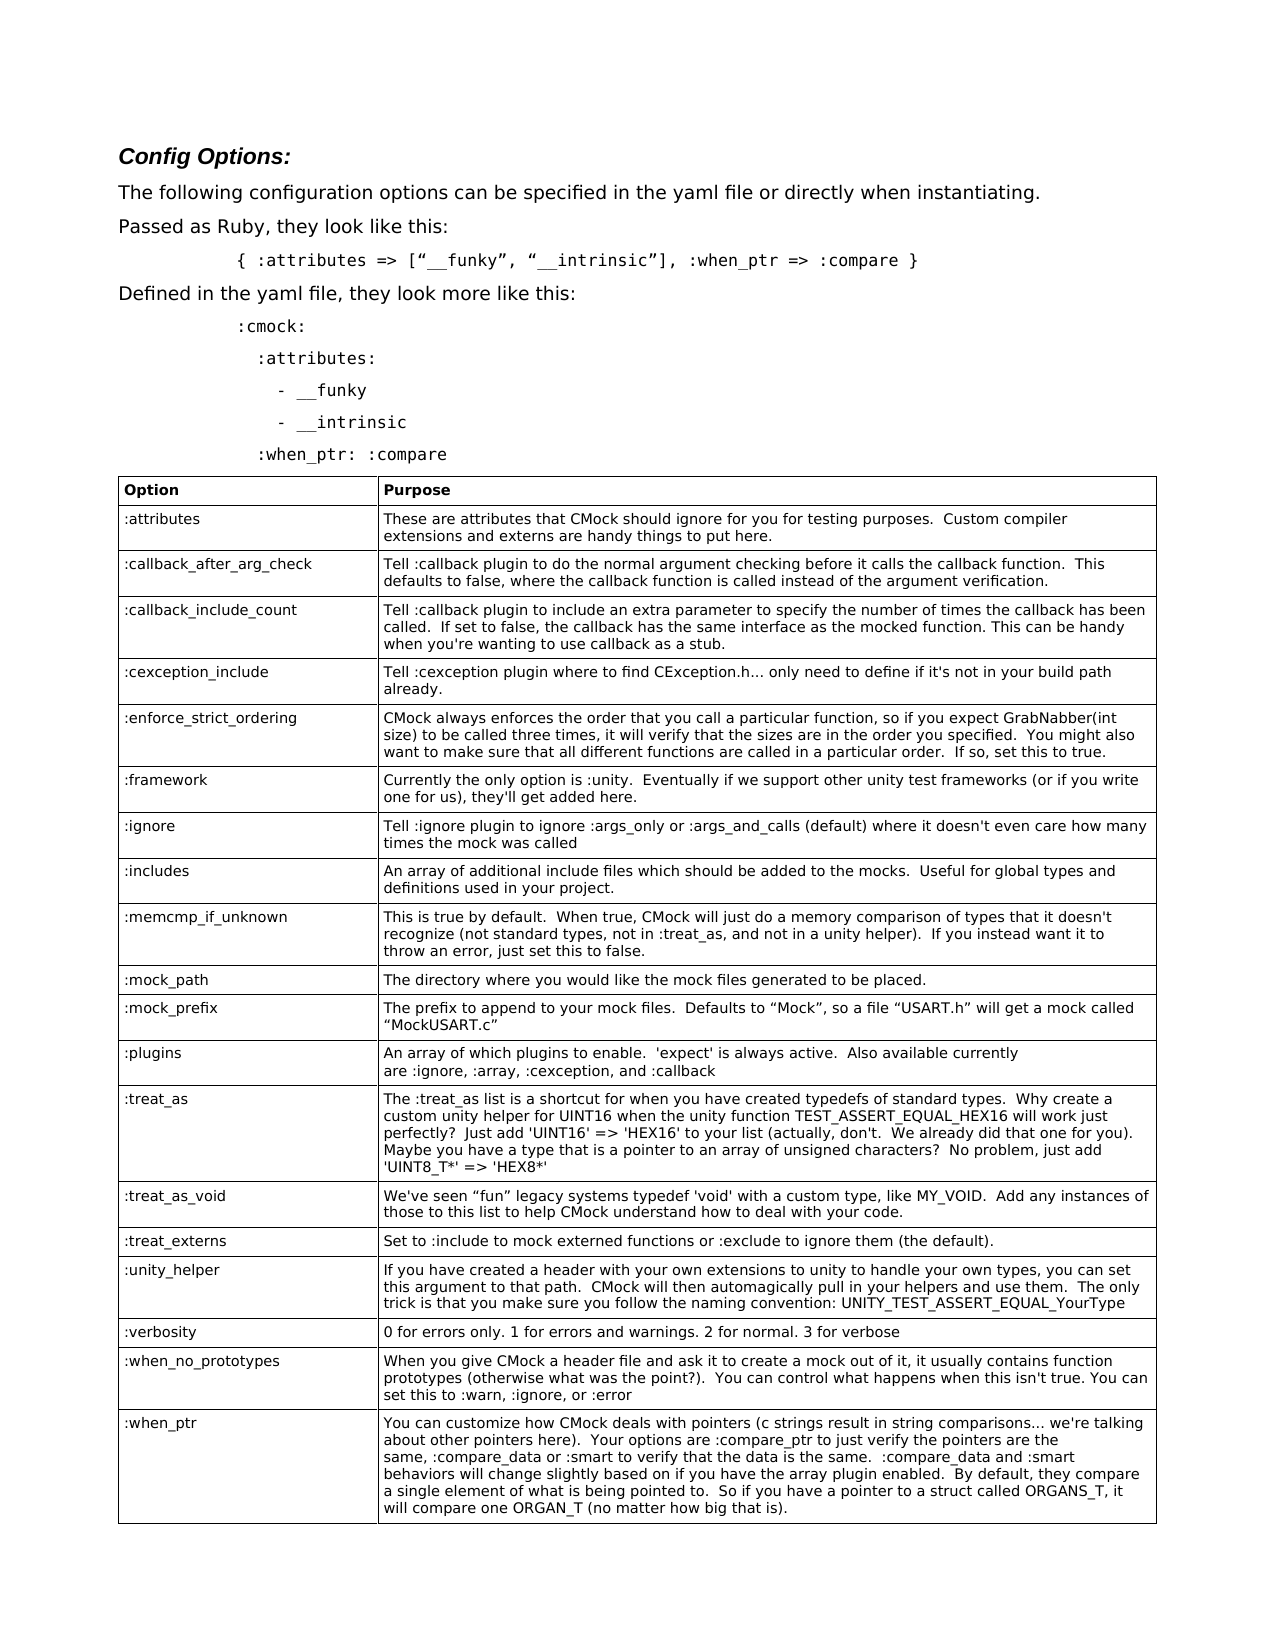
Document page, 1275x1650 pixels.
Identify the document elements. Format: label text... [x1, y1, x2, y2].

table_cell The :treat_as list is a shortcut for when you have created typedefs of standard types. Why create a custom unity helper for UINT16 when the unity function TEST_ASSERT_EQUAL_HEX16 will work just perfectly? Just add 'UINT16' => 'HEX16' to your list (actually, don't. We already did that one for you). Maybe you have a type that is a pointer to an array of unsigned characters? No problem, just add 'UINT8_T*' => 'HEX8*' [379, 1086, 1156, 1181]
text - __funky [118, 381, 1157, 400]
table_cell These are attributes that CMock should ignore for you for testing purposes. Custom compiler extensions and externs are handy things to put here. [379, 506, 1156, 550]
table_header Option [119, 477, 377, 505]
table_cell You can customize how CMock deals with pointers (c strings result in string comparisons... we're talking about other pointers here). Your options are :compare_ptr to just verify the pointers are the same, :compare_data or :smart to verify that the data is the same. :compare_data and :smart behaviors will change slightly based on if you have the array plugin enabled. By default, they compare a single element of what is being pointed to. So if you have a pointer to a struct called ORGANS_T, it will compare one ORGAN_T (no matter how big that is). [379, 1410, 1156, 1523]
text Passed as Ruby, they look like this: [118, 216, 1157, 238]
text { :attributes => [“__funky”, “__intrinsic”], :when_ptr => :compare } [118, 251, 1157, 270]
table_cell :plugins [119, 1041, 377, 1085]
table_cell :framework [119, 767, 377, 812]
table_header Purpose [379, 477, 1156, 505]
table_cell Tell :callback plugin to include an extra parameter to specify the number of times the callback has been called. If set to false, the callback has the same interface as the mocked function. This can be handy when you're wanting to use callback as a stub. [379, 597, 1156, 658]
subtitle Config Options: [118, 143, 1157, 169]
text :attributes: [118, 349, 1157, 368]
table_cell This is true by default. When true, CMock will just do a memory comparison of types that it doesn't recognize (not standard types, not in :treat_as, and not in a unity helper). If you instead want it to throw an error, just set this to false. [379, 904, 1156, 965]
table_cell :cexception_include [119, 659, 377, 704]
table_cell :memcmp_if_unknown [119, 904, 377, 965]
text The following configuration options can be specified in the yaml file or directly when instantiating. [118, 182, 1157, 204]
table_cell :treat_as_void [119, 1182, 377, 1227]
text Defined in the yaml file, they look more like this: [118, 283, 1157, 304]
table_cell 0 for errors only. 1 for errors and warnings. 2 for normal. 3 for verbose [379, 1319, 1156, 1347]
table_cell The prefix to append to your mock files. Defaults to “Mock”, so a file “USART.h” will get a mock called “MockUSART.c” [379, 995, 1156, 1040]
table_cell Tell :ignore plugin to ignore :args_only or :args_and_calls (default) where it doesn't even care how many times the mock was called [379, 813, 1156, 858]
table_cell :treat_as [119, 1086, 377, 1181]
table_cell :includes [119, 859, 377, 903]
text :cmock: [118, 317, 1157, 336]
table_cell We've seen “fun” legacy systems typedef 'void' with a custom type, like MY_VOID. Add any instances of those to this list to help CMock understand how to deal with your code. [379, 1182, 1156, 1227]
text :when_ptr: :compare [118, 444, 1157, 464]
table_cell When you give CMock a header file and ask it to create a mock out of it, it usually contains function prototypes (otherwise what was the point?). You can control what happens when this isn't true. You can set this to :warn, :ignore, or :error [379, 1348, 1156, 1409]
table_cell :attributes [119, 506, 377, 550]
table_cell :callback_after_arg_check [119, 551, 377, 596]
table_cell CMock always enforces the order that you call a particular function, so if you expect GrabNabber(int size) to be called three times, it will verify that the sizes are in the order you specified. You might also want to make sure that all different functions are called in a particular order. If so, set this to true. [379, 705, 1156, 766]
table_cell The directory where you would like the mock files generated to be placed. [379, 966, 1156, 994]
table_cell :mock_prefix [119, 995, 377, 1040]
table_cell Set to :include to mock externed functions or :exclude to ignore them (the default). [379, 1228, 1156, 1256]
table_cell An array of which plugins to enable. 'expect' is always active. Also available currently are :ignore, :array, :cexception, and :callback [379, 1041, 1156, 1085]
table_cell :ignore [119, 813, 377, 858]
table_cell :treat_externs [119, 1228, 377, 1256]
table_cell Tell :cexception plugin where to find CException.h... only need to define if it's not in your build path already. [379, 659, 1156, 704]
table_cell :verbosity [119, 1319, 377, 1347]
table_cell :callback_include_count [119, 597, 377, 658]
table_cell :enforce_strict_ordering [119, 705, 377, 766]
table_cell An array of additional include files which should be added to the mocks. Useful for global types and definitions used in your project. [379, 859, 1156, 903]
text - __intrinsic [118, 413, 1157, 432]
table_cell Tell :callback plugin to do the normal argument checking before it calls the callback function. This defaults to false, where the callback function is called instead of the argument verification. [379, 551, 1156, 596]
table_cell If you have created a header with your own extensions to unity to handle your own types, you can set this argument to that path. CMock will then automagically pull in your helpers and use them. The only trick is that you make sure you follow the naming convention: UNITY_TEST_ASSERT_EQUAL_YourType [379, 1257, 1156, 1318]
table_cell :mock_path [119, 966, 377, 994]
table_cell :when_ptr [119, 1410, 377, 1523]
table_cell :unity_helper [119, 1257, 377, 1318]
table_cell Currently the only option is :unity. Eventually if we support other unity test frameworks (or if you write one for us), they'll get added here. [379, 767, 1156, 812]
table_cell :when_no_prototypes [119, 1348, 377, 1409]
